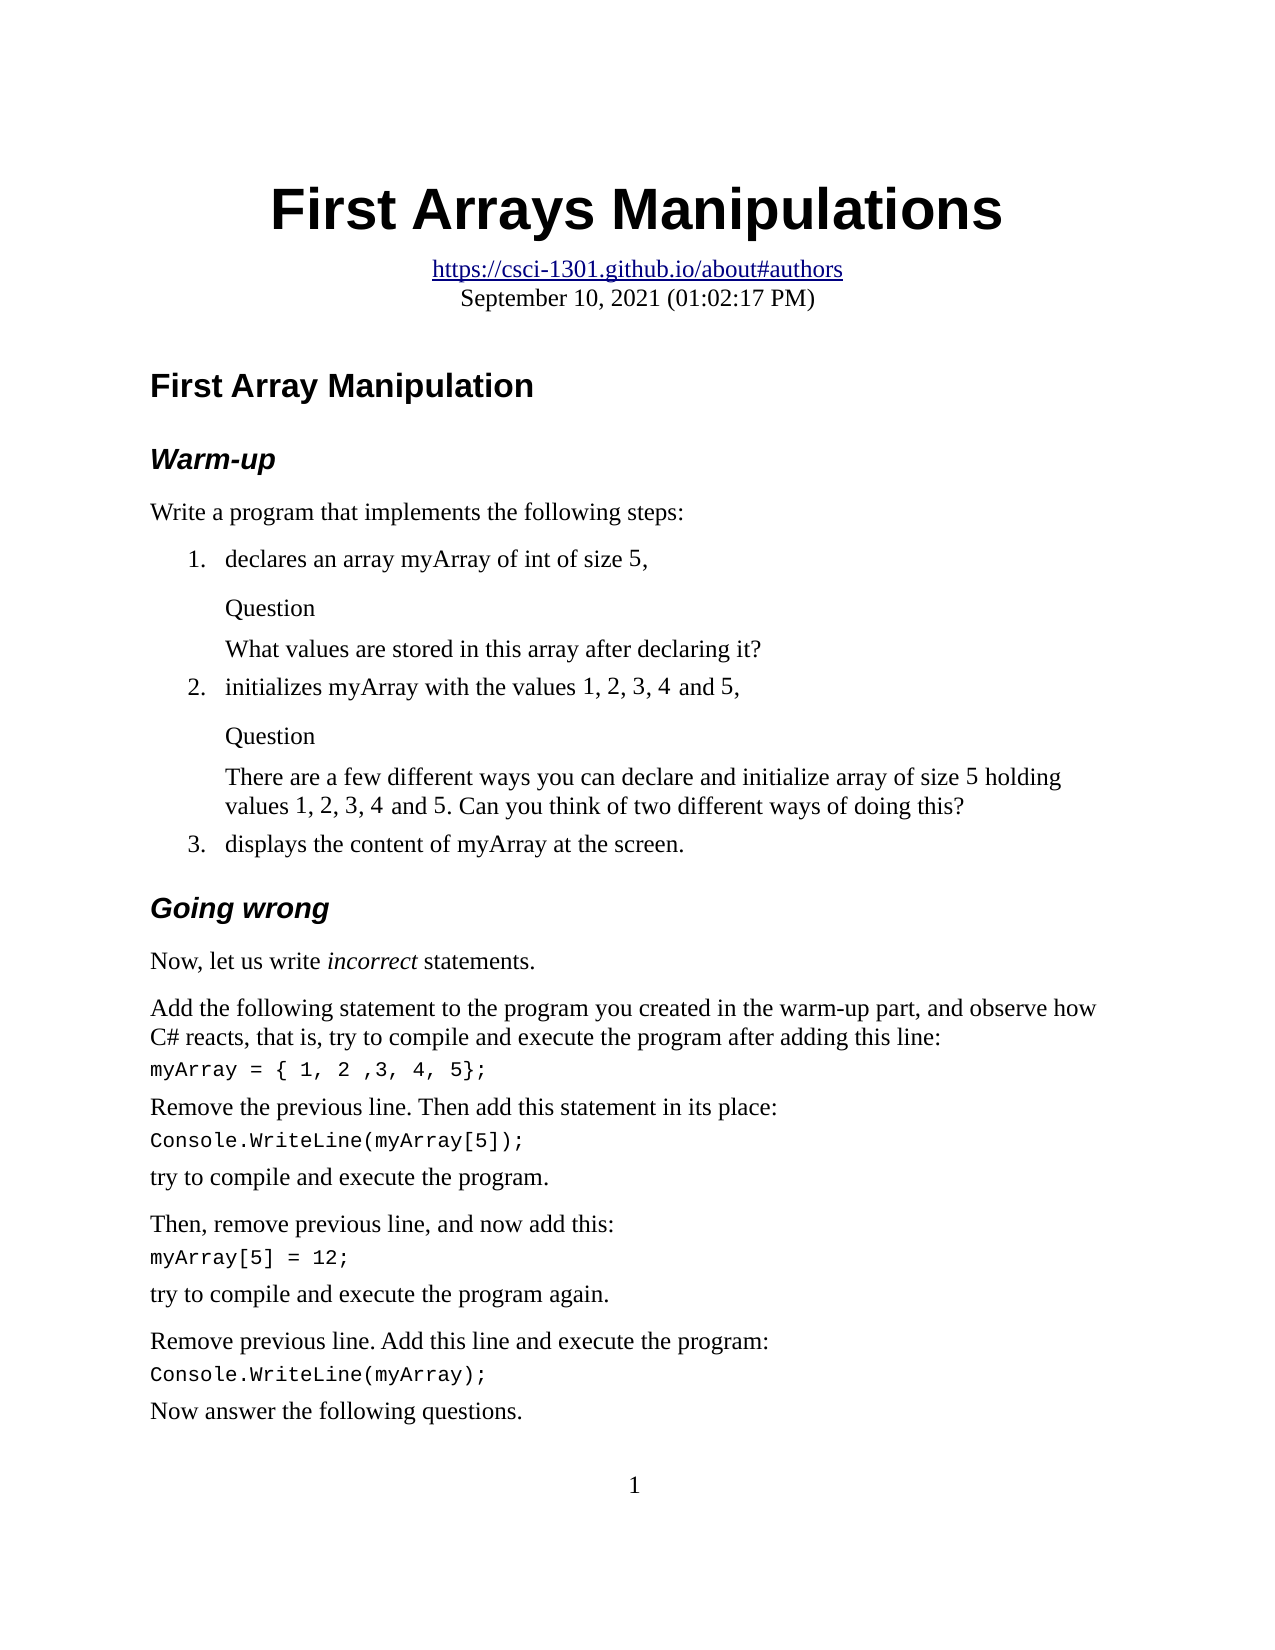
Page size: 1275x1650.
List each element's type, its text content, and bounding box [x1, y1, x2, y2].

list What values are stored in this array after declaring it? [187, 634, 1125, 663]
text Add the following statement to the program you created in the warm-up part, and observe how C# reacts, that is, try to compile and execute the program after adding this line: [150, 993, 1125, 1051]
text Console.WriteLine(myArray); [150, 1364, 1125, 1387]
text Now, let us write incorrect statements. [150, 946, 1125, 975]
list initializes myArray with the values , , , and , [187, 672, 1125, 701]
text Write a program that implements the following steps: [150, 497, 1125, 526]
text Remove previous line. Add this line and execute the program: [150, 1326, 1125, 1355]
list declares an array myArray of int of size , [187, 544, 1125, 572]
title First Arrays Manipulations [150, 175, 1125, 242]
text Remove the previous line. Then add this statement in its place: [150, 1092, 1125, 1121]
subtitle Going wrong [150, 891, 1125, 925]
text Console.WriteLine(myArray[5]); [150, 1130, 1125, 1153]
text myArray = { 1, 2 ,3, 4, 5}; [150, 1059, 1125, 1083]
text Now answer the following questions. [150, 1396, 1125, 1425]
subtitle Warm-up [150, 442, 1125, 476]
list Question [187, 721, 1125, 750]
list displays the content of myArray at the screen. [187, 829, 1125, 857]
subtitle First Array Manipulation [150, 366, 1125, 404]
list There are a few different ways you can declare and initialize array of size holding values , , , and . Can you think of two different ways of doing this? [187, 762, 1125, 820]
text https://csci-1301.github.io/about#authors [150, 254, 1125, 283]
text myArray[5] = 12; [150, 1247, 1125, 1270]
text try to compile and execute the program again. [150, 1279, 1125, 1308]
list Question [187, 593, 1125, 622]
text try to compile and execute the program. [150, 1162, 1125, 1191]
text September 10, 2021 (01:02:17 PM) [150, 283, 1125, 312]
text Then, remove previous line, and now add this: [150, 1209, 1125, 1238]
